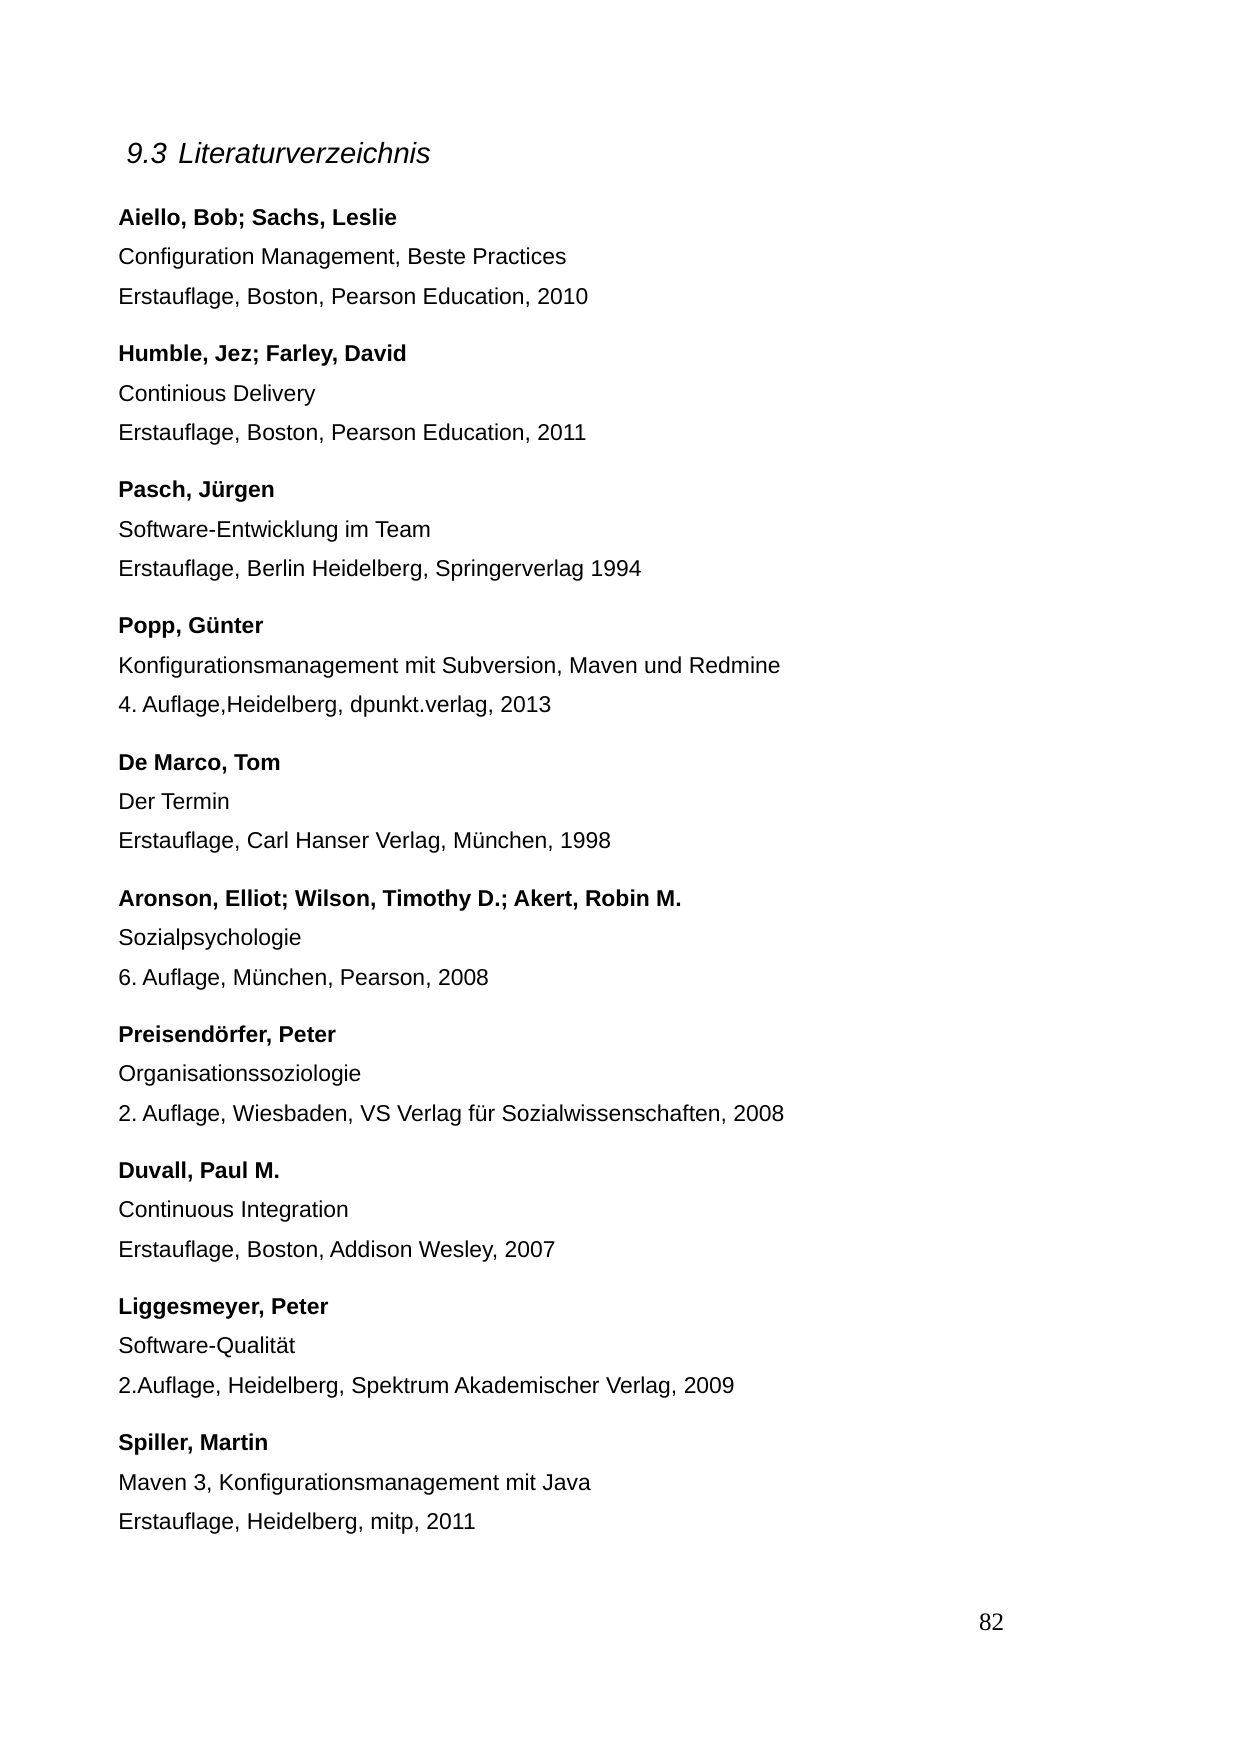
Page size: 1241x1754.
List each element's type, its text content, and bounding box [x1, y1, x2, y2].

subtitle Literaturverzeichnis [118, 136, 1004, 169]
text Pasch, Jürgen Software-Entwicklung im Team Erstauflage, Berlin Heidelberg, Springerverlag 1994 [118, 476, 1004, 581]
text Aronson, Elliot; Wilson, Timothy D.; Akert, Robin M. Sozialpsychologie 6. Auflage, München, Pearson, 2008 [118, 884, 1004, 990]
text Popp, Günter Konfigurationsmanagement mit Subversion, Maven und Redmine 4. Auflage,Heidelberg, dpunkt.verlag, 2013 [118, 612, 1004, 718]
text Preisendörfer, Peter Organisationssoziologie 2. Auflage, Wiesbaden, VS Verlag für Sozialwissenschaften, 2008 [118, 1021, 1004, 1126]
text Aiello, Bob; Sachs, Leslie Configuration Management, Beste Practices Erstauflage, Boston, Pearson Education, 2010 [118, 204, 1004, 309]
text Liggesmeyer, Peter Software-Qualität 2.Auflage, Heidelberg, Spektrum Akademischer Verlag, 2009 [118, 1293, 1004, 1398]
text Duvall, Paul M. Continuous Integration Erstauflage, Boston, Addison Wesley, 2007 [118, 1157, 1004, 1262]
text Humble, Jez; Farley, David Continious Delivery Erstauflage, Boston, Pearson Education, 2011 [118, 340, 1004, 445]
text Spiller, Martin Maven 3, Konfigurationsmanagement mit Java Erstauflage, Heidelberg, mitp, 2011 [118, 1429, 1004, 1534]
text De Marco, Tom Der Termin Erstauflage, Carl Hanser Verlag, München, 1998 [118, 748, 1004, 854]
